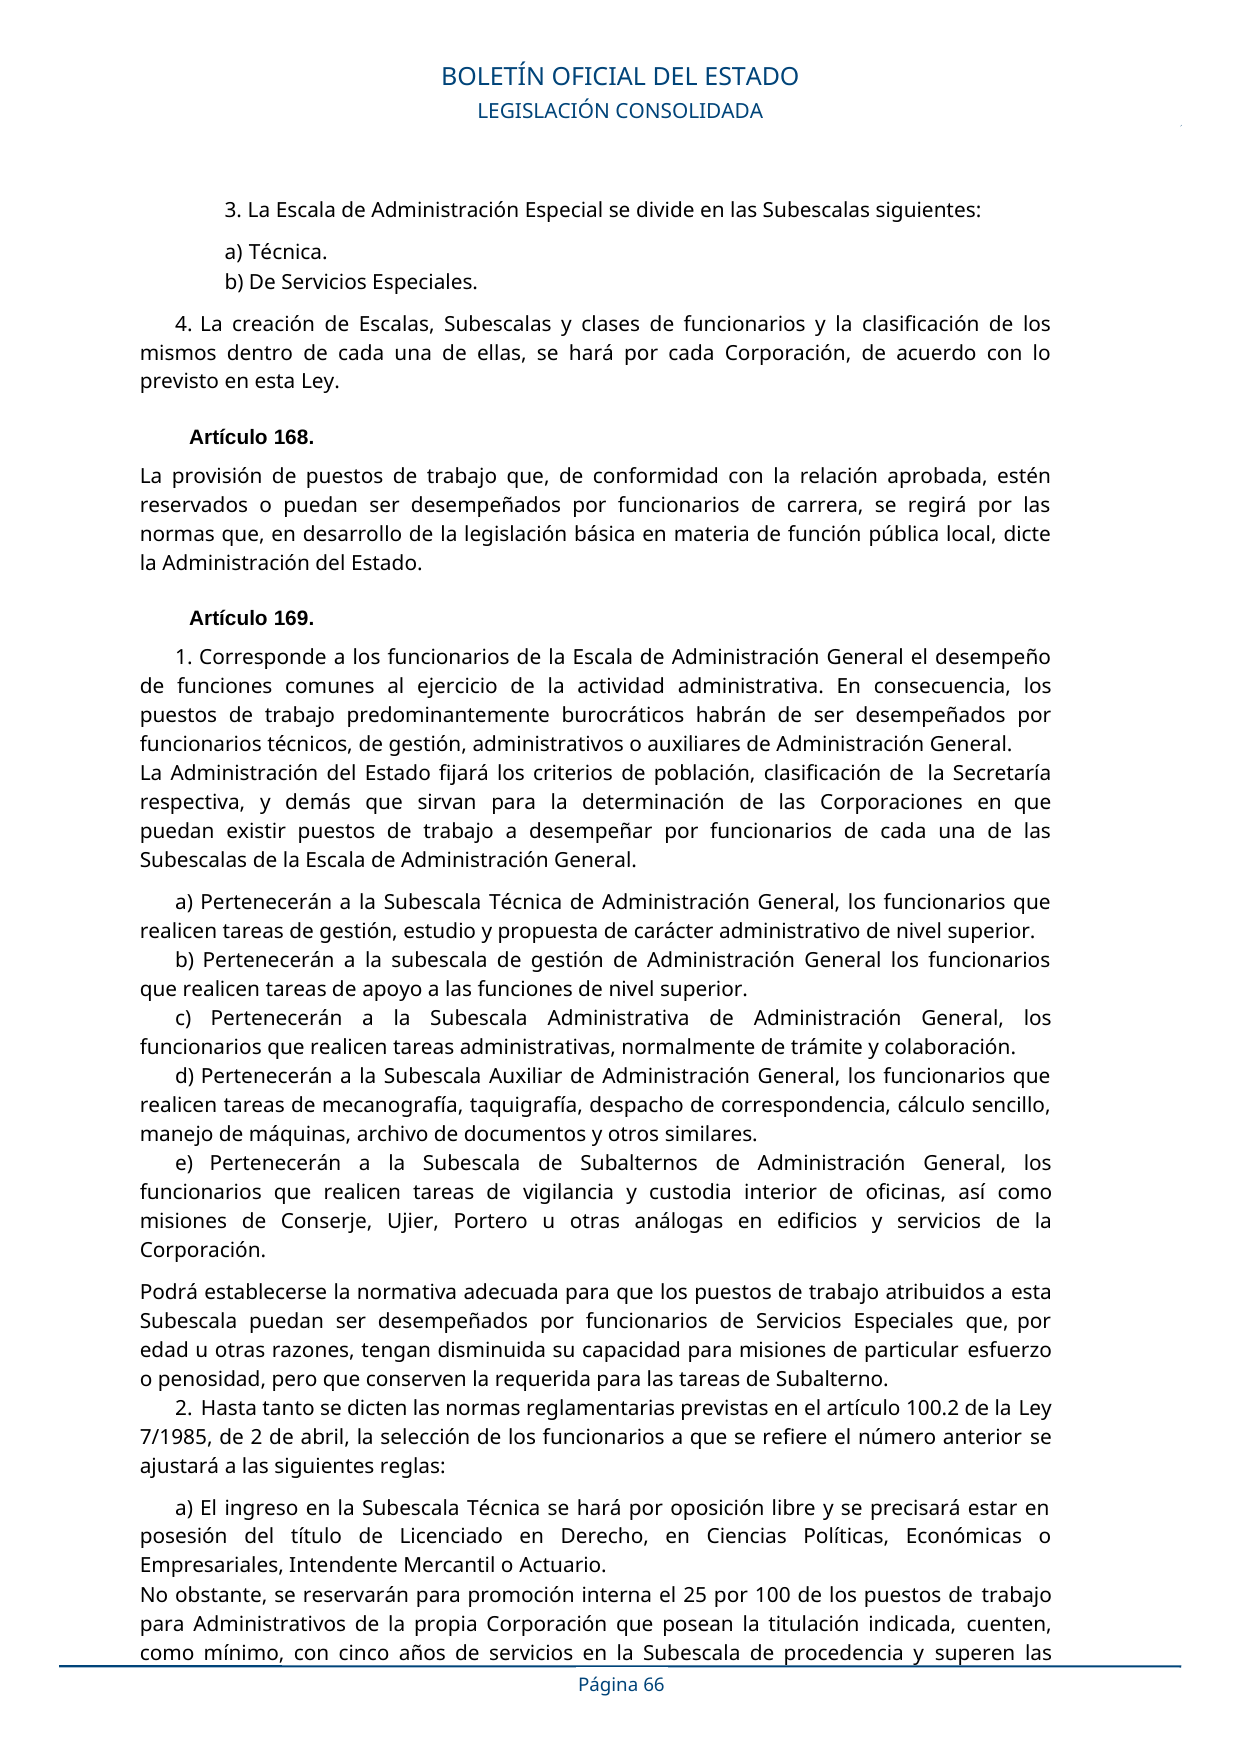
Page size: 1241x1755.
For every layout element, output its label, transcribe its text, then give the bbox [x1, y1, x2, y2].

list El ingreso en la Subescala Técnica se hará por oposición libre y se precisará estar en posesión del título de Licenciado en Derecho, en Ciencias Políticas, Económicas o Empresariales, Intendente Mercantil o Actuario. [139, 1493, 1052, 1579]
text La provisión de puestos de trabajo que, de conformidad con la relación aprobada, estén reservados o puedan ser desempeñados por funcionarios de carrera, se regirá por las normas que, en desarrollo de la legislación básica en materia de función pública local, dicte la Administración del Estado. [139, 461, 1052, 576]
subtitle Artículo 169. [189, 606, 1184, 630]
list La Escala de Administración Especial se divide en las Subescalas siguientes: [224, 195, 1184, 224]
list Pertenecerán a la Subescala de Subalternos de Administración General, los funcionarios que realicen tareas de vigilancia y custodia interior de oficinas, así como misiones de Conserje, Ujier, Portero u otras análogas en edificios y servicios de la Corporación. [139, 1148, 1052, 1263]
text Podrá establecerse la normativa adecuada para que los puestos de trabajo atribuidos a esta Subescala puedan ser desempeñados por funcionarios de Servicios Especiales que, por edad u otras razones, tengan disminuida su capacidad para misiones de particular esfuerzo o penosidad, pero que conserven la requerida para las tareas de Subalterno. [139, 1277, 1052, 1392]
list Pertenecerán a la Subescala Administrativa de Administración General, los funcionarios que realicen tareas administrativas, normalmente de trámite y colaboración. [139, 1003, 1052, 1060]
text No obstante, se reservarán para promoción interna el 25 por 100 de los puestos de trabajo para Administrativos de la propia Corporación que posean la titulación indicada, cuenten, como mínimo, con cinco años de servicios en la Subescala de procedencia y superen las [139, 1580, 1052, 1665]
list Técnica. [224, 237, 1184, 266]
list La creación de Escalas, Subescalas y clases de funcionarios y la clasificación de los mismos dentro de cada una de ellas, se hará por cada Corporación, de acuerdo con lo previsto en esta Ley. [139, 309, 1052, 395]
subtitle Artículo 168. [189, 424, 1184, 448]
list Pertenecerán a la subescala de gestión de Administración General los funcionarios que realicen tareas de apoyo a las funciones de nivel superior. [139, 945, 1052, 1002]
list Pertenecerán a la Subescala Técnica de Administración General, los funcionarios que realicen tareas de gestión, estudio y propuesta de carácter administrativo de nivel superior. [139, 887, 1052, 944]
list Hasta tanto se dicten las normas reglamentarias previstas en el artículo 100.2 de la Ley 7/1985, de 2 de abril, la selección de los funcionarios a que se refiere el número anterior se ajustará a las siguientes reglas: [139, 1393, 1052, 1479]
list De Servicios Especiales. [224, 267, 1184, 295]
list Corresponde a los funcionarios de la Escala de Administración General el desempeño de funciones comunes al ejercicio de la actividad administrativa. En consecuencia, los puestos de trabajo predominantemente burocráticos habrán de ser desempeñados por funcionarios técnicos, de gestión, administrativos o auxiliares de Administración General. [139, 642, 1052, 757]
text La Administración del Estado fijará los criterios de población, clasificación de la Secretaría respectiva, y demás que sirvan para la determinación de las Corporaciones en que puedan existir puestos de trabajo a desempeñar por funcionarios de cada una de las Subescalas de la Escala de Administración General. [139, 758, 1052, 873]
list Pertenecerán a la Subescala Auxiliar de Administración General, los funcionarios que realicen tareas de mecanografía, taquigrafía, despacho de correspondencia, cálculo sencillo, manejo de máquinas, archivo de documentos y otros similares. [139, 1061, 1052, 1147]
